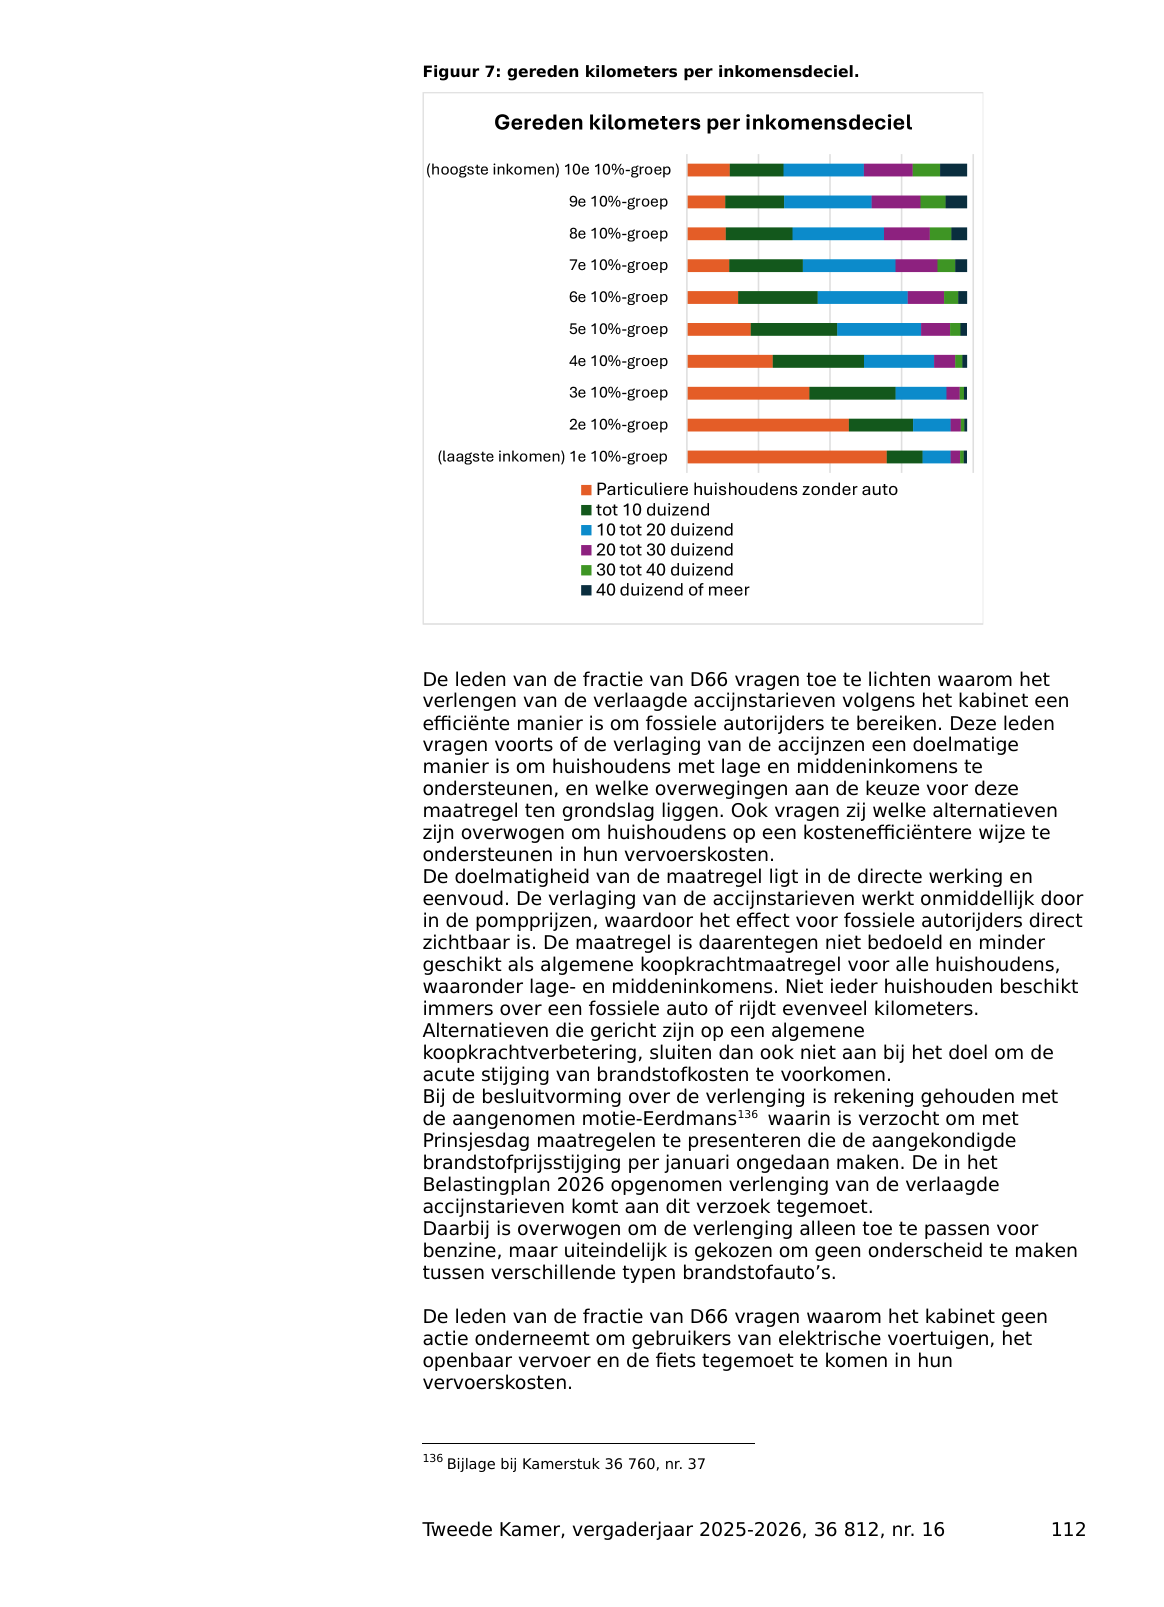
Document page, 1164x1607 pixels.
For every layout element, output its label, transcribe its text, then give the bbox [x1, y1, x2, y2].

text De leden van de fractie van D66 vragen waarom het kabinet geen actie onderneemt om gebruikers van elektrische voertuigen, het openbaar vervoer en de fiets tegemoet te komen in hun vervoerskosten. [422, 1306, 1087, 1394]
text Daarbij is overwogen om de verlenging alleen toe te passen voor benzine, maar uiteindelijk is gekozen om geen onderscheid te maken tussen verschillende typen brandstofauto’s. [422, 1218, 1087, 1284]
text De leden van de fractie van D66 vragen toe te lichten waarom het verlengen van de verlaagde accijnstarieven volgens het kabinet een efficiënte manier is om fossiele autorijders te bereiken. Deze leden vragen voorts of de verlaging van de accijnzen een doelmatige manier is om huishoudens met lage en middeninkomens te ondersteunen, en welke overwegingen aan de keuze voor deze maatregel ten grondslag liggen. Ook vragen zij welke alternatieven zijn overwogen om huishoudens op een kostenefficiëntere wijze te ondersteunen in hun vervoerskosten. [422, 668, 1087, 866]
text De doelmatigheid van de maatregel ligt in de directe werking en eenvoud. De verlaging van de accijnstarieven werkt onmiddellijk door in de pompprijzen, waardoor het effect voor fossiele autorijders direct zichtbaar is. De maatregel is daarentegen niet bedoeld en minder geschikt als algemene koopkrachtmaatregel voor alle huishoudens, waaronder lage- en middeninkomens. Niet ieder huishouden beschikt immers over een fossiele auto of rijdt evenveel kilometers. Alternatieven die gericht zijn op een algemene koopkrachtverbetering, sluiten dan ook niet aan bij het doel om de acute stijging van brandstofkosten te voorkomen. [422, 866, 1087, 1086]
text Figuur 7: gereden kilometers per inkomensdeciel. [422, 63, 983, 81]
picture [422, 92, 984, 625]
text Bij de besluitvorming over de verlenging is rekening gehouden met de aangenomen motie-Eerdmans waarin is verzocht om met Prinsjesdag maatregelen te presenteren die de aangekondigde brandstofprijsstijging per januari ongedaan maken. De in het Belastingplan 2026 opgenomen verlenging van de verlaagde accijnstarieven komt aan dit verzoek tegemoet. [422, 1086, 1087, 1218]
text Bijlage bij Kamerstuk 36 760, nr. 37 [422, 1452, 1087, 1474]
